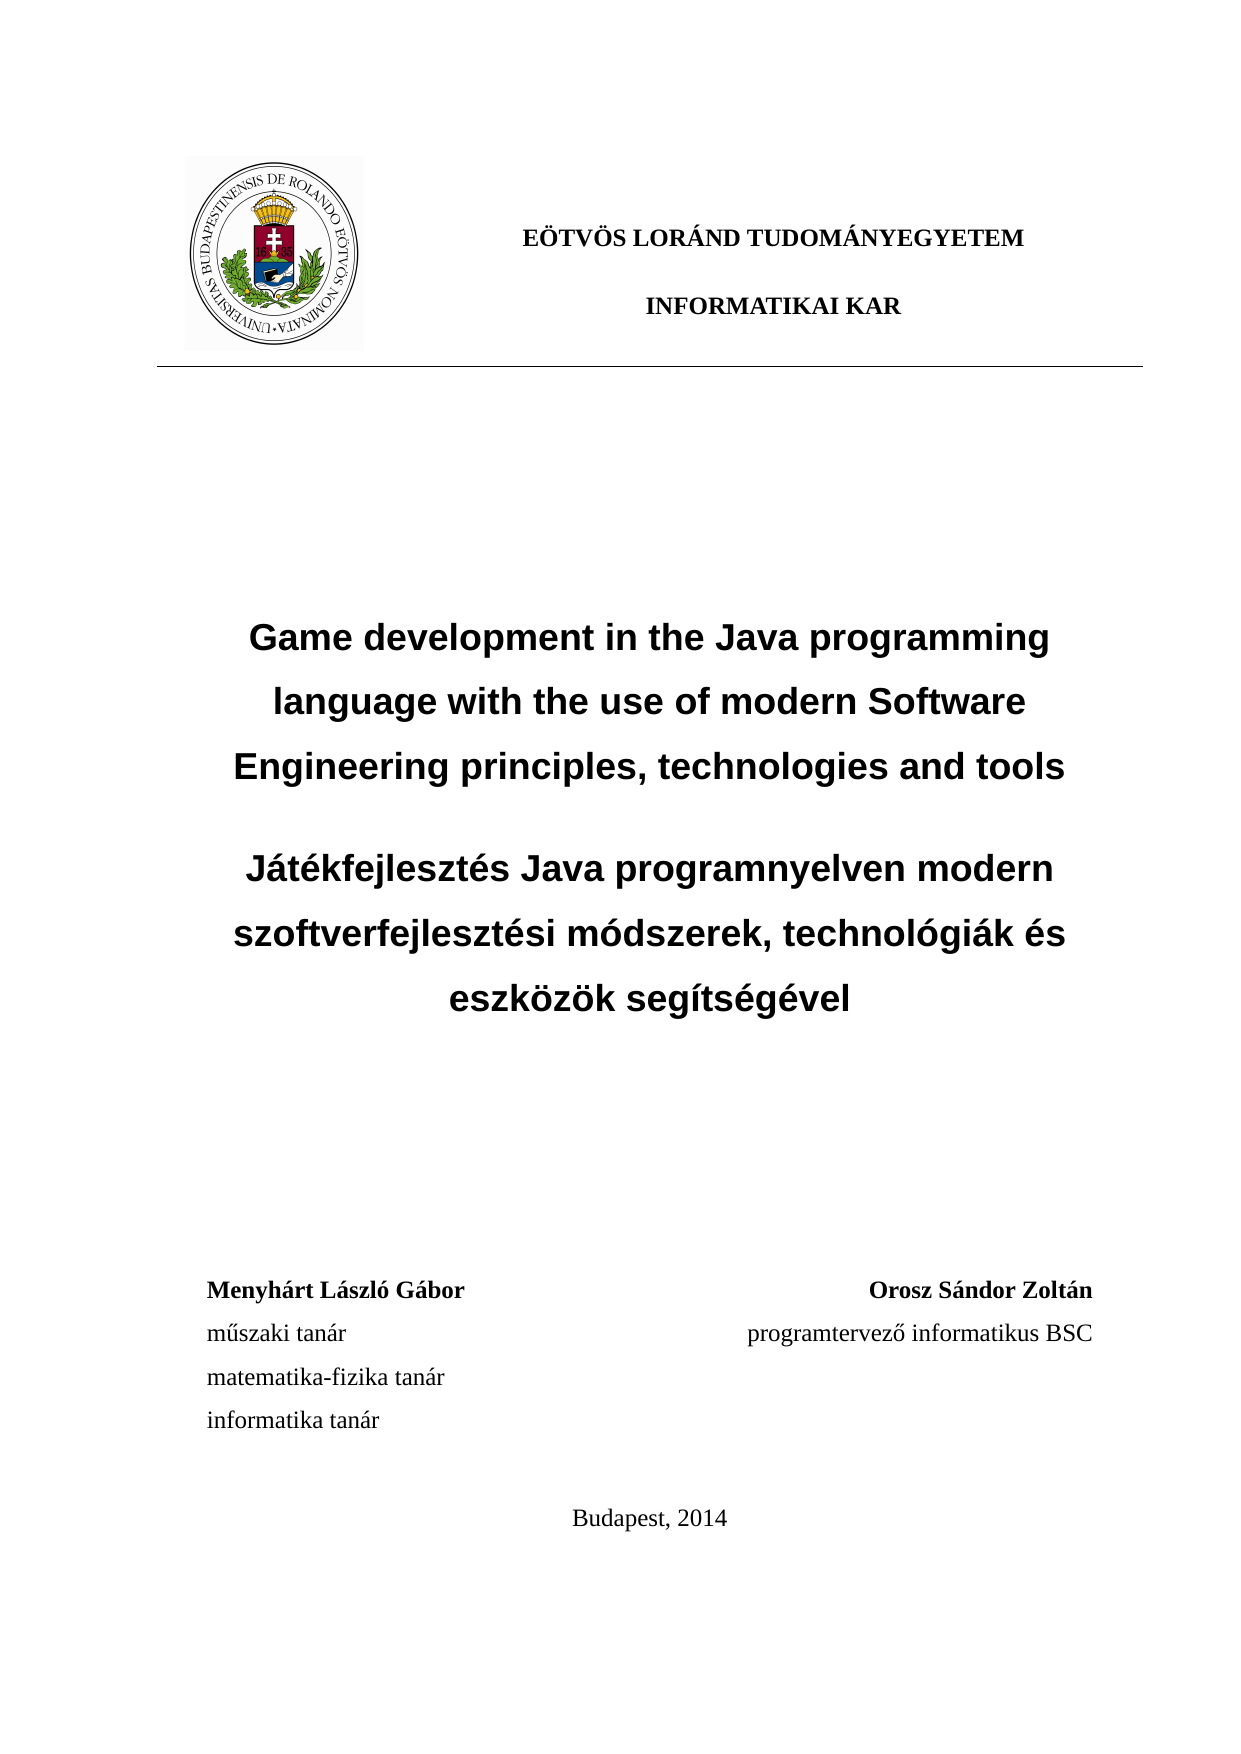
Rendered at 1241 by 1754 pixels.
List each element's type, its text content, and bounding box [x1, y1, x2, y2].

text programtervező informatikus BSC [649, 1318, 1093, 1347]
table_header EÖTVÖS LORÁND TUDOMÁNYEGYETEM INFORMATIKAI KAR [404, 148, 1142, 366]
text informatika tanár [207, 1405, 649, 1433]
text matematika-fizika tanár [207, 1362, 649, 1390]
text műszaki tanár [207, 1318, 649, 1347]
text Budapest, 2014 [207, 1503, 1093, 1532]
title Játékfejlesztés Java programnyelven modern szoftverfejlesztési módszerek, technológiák és eszközök segítségével [207, 846, 1093, 1019]
text Menyhárt László Gábor [207, 1275, 649, 1304]
picture [184, 156, 364, 351]
text Orosz Sándor Zoltán [649, 1275, 1093, 1304]
title Game development in the Java programming language with the use of modern Software Engineering principles, technologies and tools [207, 615, 1093, 787]
table_header [157, 148, 404, 366]
